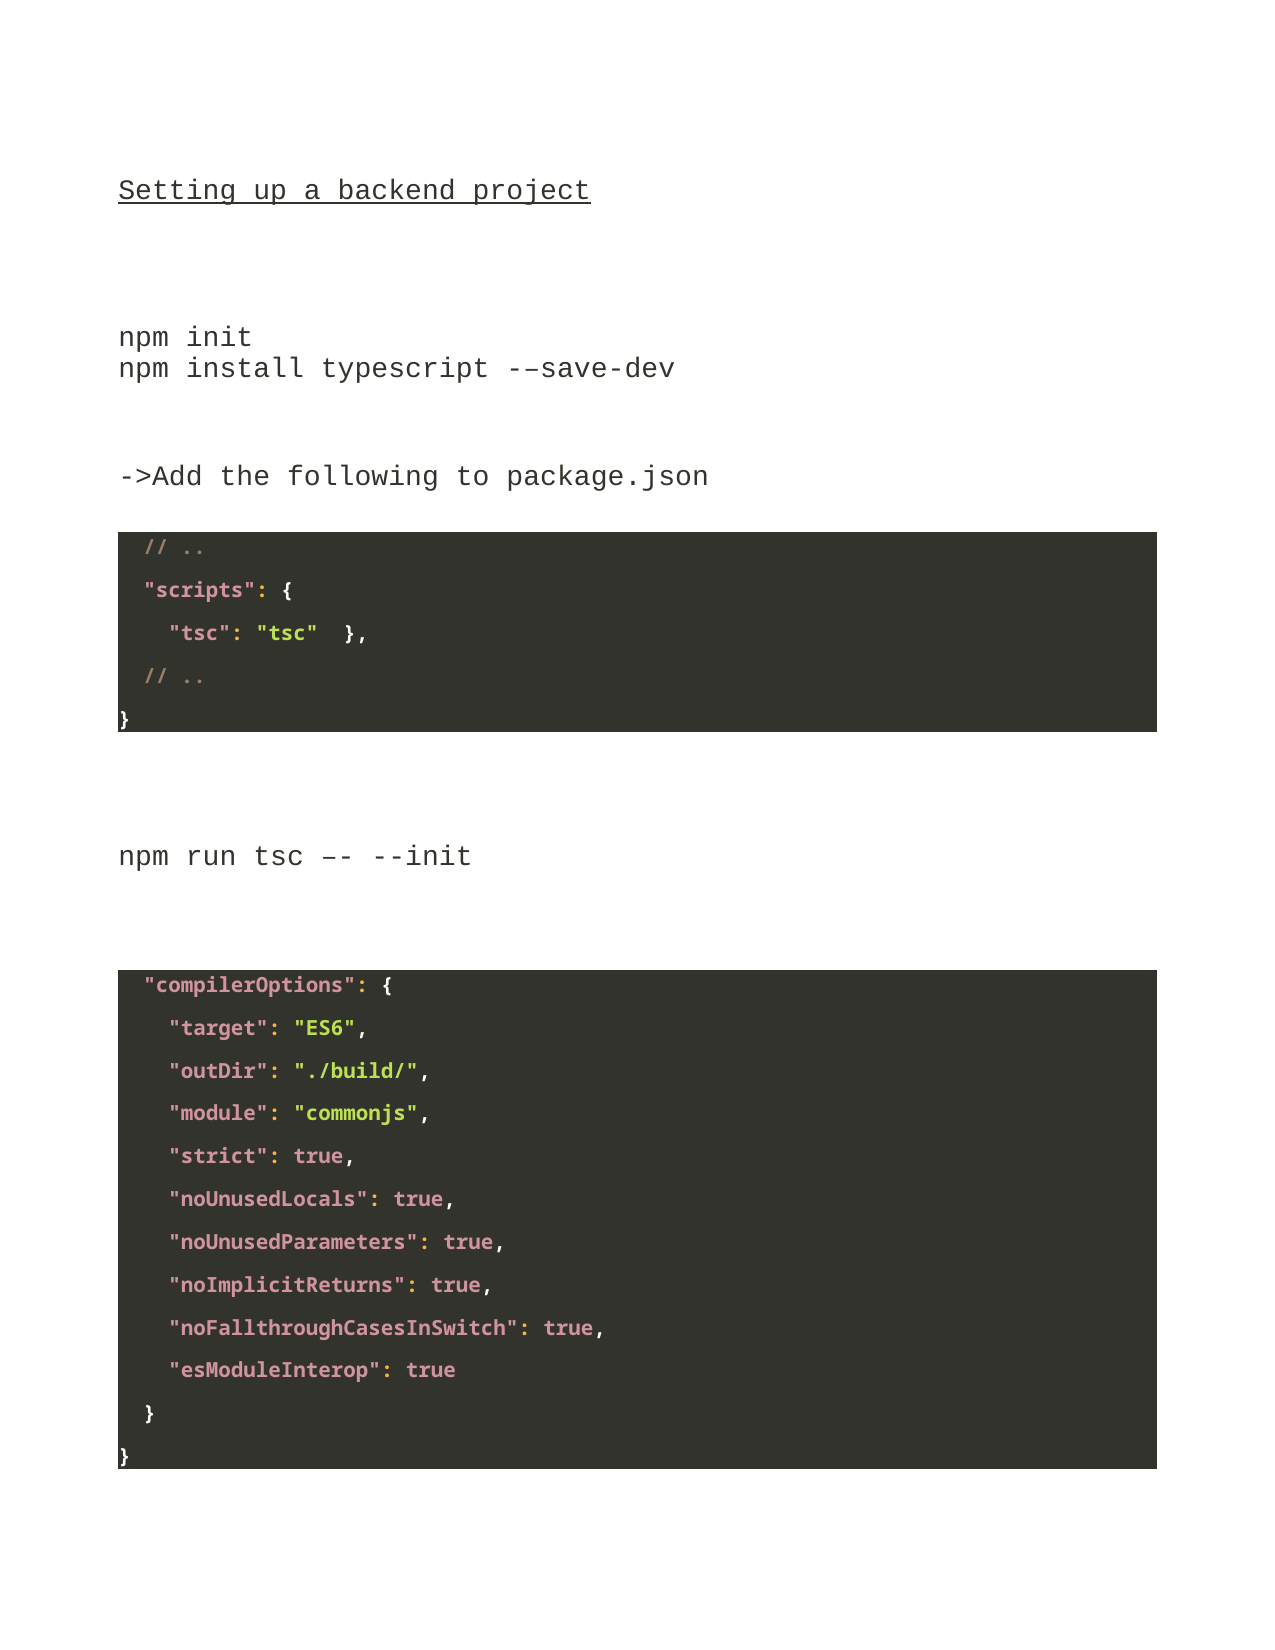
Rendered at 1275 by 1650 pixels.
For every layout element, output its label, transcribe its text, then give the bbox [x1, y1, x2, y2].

text { [118, 932, 1157, 970]
text "outDir": "./build/", [118, 1056, 1157, 1084]
text } [118, 1441, 1157, 1469]
text "module": "commonjs", [118, 1098, 1157, 1127]
text "noUnusedParameters": true, [118, 1227, 1157, 1256]
text ->Add the following to package.json [118, 462, 1157, 494]
text } [118, 704, 1157, 732]
text "scripts": { [118, 575, 1157, 604]
text // .. [118, 661, 1157, 689]
text npm run tsc –- --init [118, 842, 1157, 874]
text npm init [118, 322, 1157, 354]
text "esModuleInterop": true [118, 1355, 1157, 1384]
text } [118, 1398, 1157, 1427]
text "noUnusedLocals": true, [118, 1184, 1157, 1213]
text "noImplicitReturns": true, [118, 1270, 1157, 1298]
text "noFallthroughCasesInSwitch": true, [118, 1313, 1157, 1341]
text "tsc": "tsc" }, [118, 618, 1157, 647]
text "strict": true, [118, 1141, 1157, 1170]
text "target": "ES6", [118, 1013, 1157, 1041]
text npm install express [118, 1484, 1157, 1512]
text "compilerOptions": { [118, 970, 1157, 999]
text { [118, 494, 1157, 532]
text // .. [118, 532, 1157, 561]
text npm run tsc -- --init [118, 775, 1157, 814]
text npm install typescript -–save-dev [118, 354, 1157, 386]
text Setting up a backend project [118, 176, 1157, 207]
